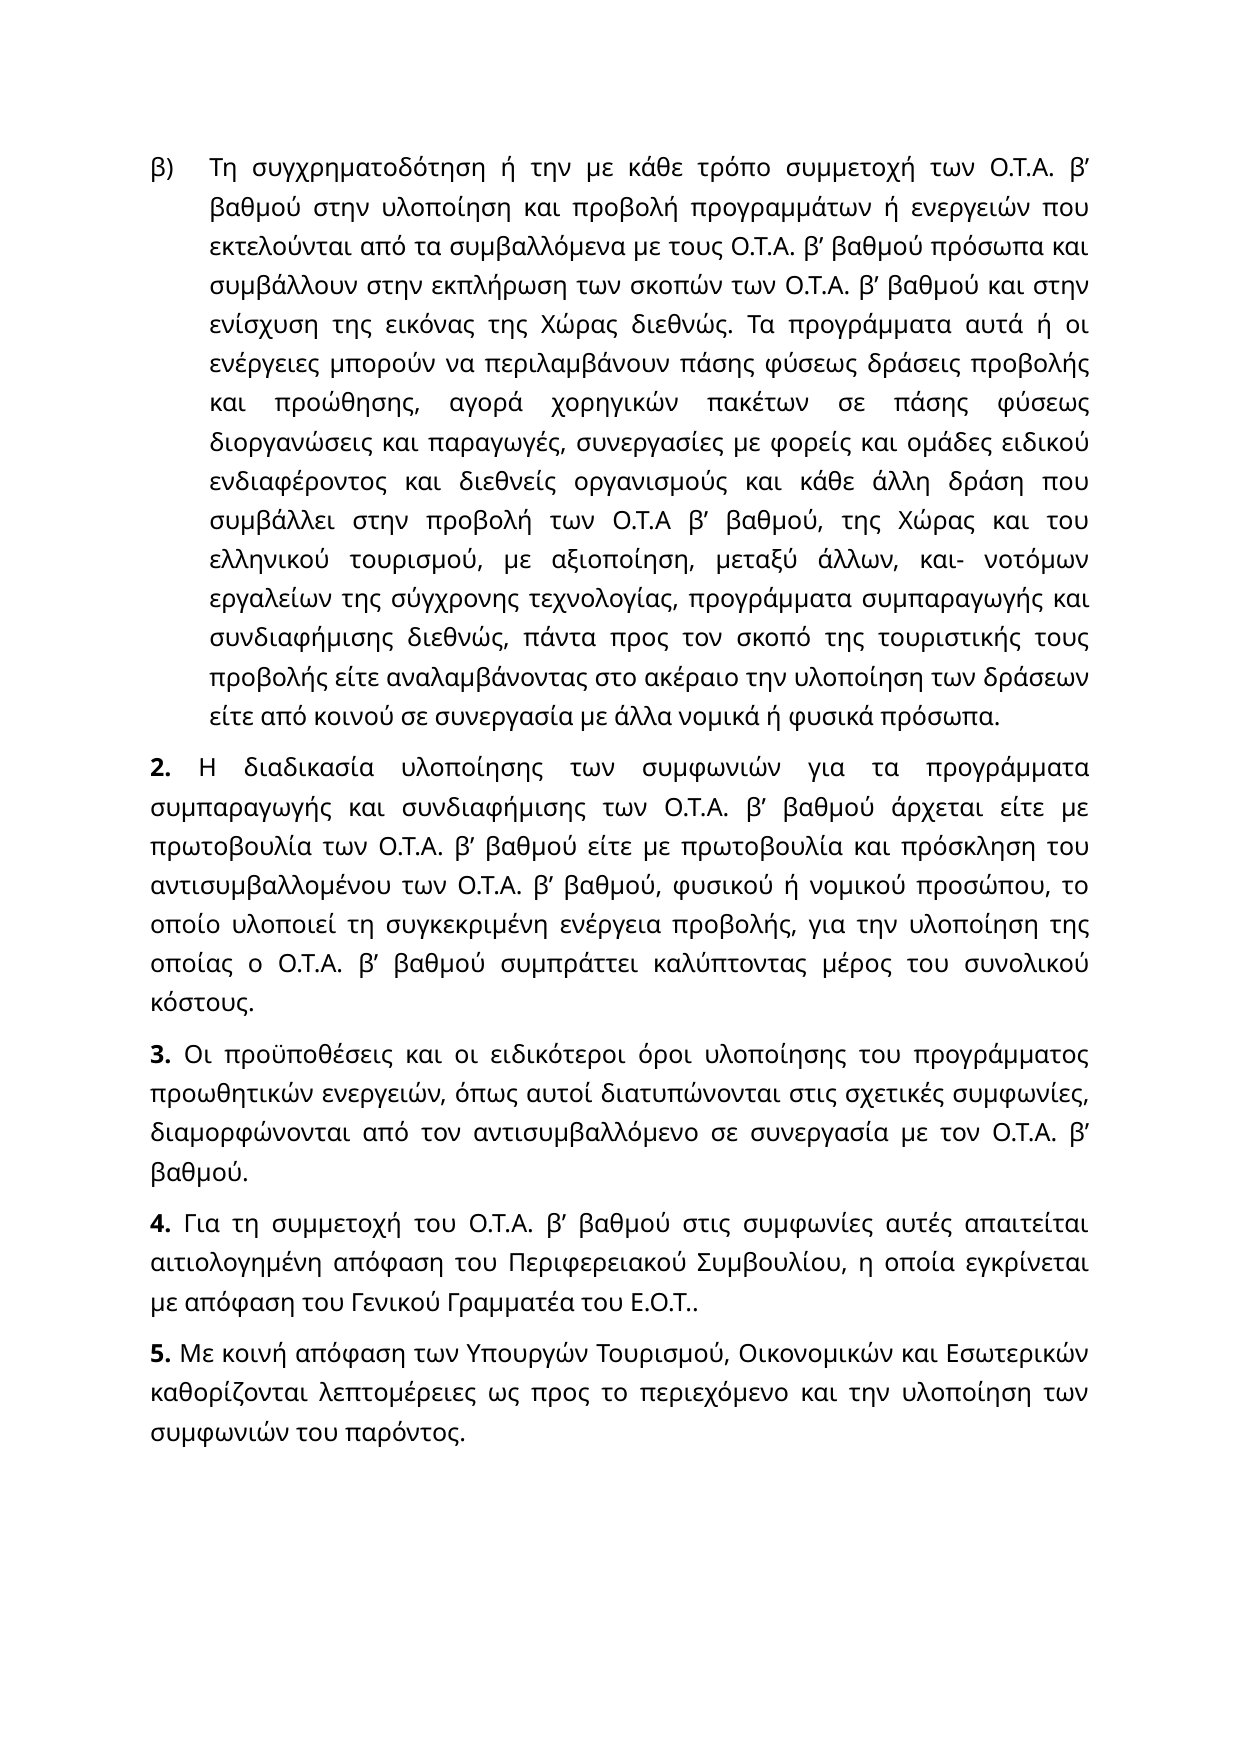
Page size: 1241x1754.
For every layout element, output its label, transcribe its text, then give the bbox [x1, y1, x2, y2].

list β) Τη συγχρηματοδότηση ή την με κάθε τρόπο συμμετοχή των Ο.Τ.Α. β’ βαθμού στην υλοποίηση και προβολή προγραμμάτων ή ενεργειών που εκτελούνται από τα συμβαλλόμενα με τους Ο.Τ.Α. β’ βαθμού πρόσωπα και συμβάλλουν στην εκπλήρωση των σκοπών των Ο.Τ.Α. β’ βαθμού και στην ενίσχυση της εικόνας της Χώρας διεθνώς. Τα προγράμματα αυτά ή οι ενέργειες μπορούν να περιλαμβάνουν πάσης φύσεως δράσεις προβολής και προώθησης, αγορά χορηγικών πακέτων σε πάσης φύσεως διοργανώσεις και παραγωγές, συνεργασίες με φορείς και ομάδες ειδικού ενδιαφέροντος και διεθνείς οργανισμούς και κάθε άλλη δράση που συμβάλλει στην προβολή των Ο.Τ.Α β’ βαθμού, της Χώρας και του ελληνικού τουρισμού, με αξιοποίηση, μεταξύ άλλων, και- νοτόμων εργαλείων της σύγχρονης τεχνολογίας, προγράμματα συμπαραγωγής και συνδιαφήμισης διεθνώς, πάντα προς τον σκοπό της τουριστικής τους προβολής είτε αναλαμβάνοντας στο ακέραιο την υλοποίηση των δράσεων είτε από κοινού σε συνεργασία με άλλα νομικά ή φυσικά πρόσωπα. [150, 150, 1090, 732]
text 4. Για τη συμμετοχή του Ο.Τ.Α. β’ βαθμού στις συμφωνίες αυτές απαιτείται αιτιολογημένη απόφαση του Περιφερειακού Συμβουλίου, η οποία εγκρίνεται με απόφαση του Γενικού Γραμματέα του Ε.Ο.Τ.. [150, 1206, 1090, 1318]
text 3. Οι προϋποθέσεις και οι ειδικότεροι όροι υλοποίησης του προγράμματος προωθητικών ενεργειών, όπως αυτοί διατυπώνονται στις σχετικές συμφωνίες, διαμορφώνονται από τον αντισυμβαλλόμενο σε συνεργασία με τον Ο.Τ.Α. β’ βαθμού. [150, 1037, 1090, 1188]
text 2. Η διαδικασία υλοποίησης των συμφωνιών για τα προγράμματα συμπαραγωγής και συνδιαφήμισης των Ο.Τ.Α. β’ βαθμού άρχεται είτε με πρωτοβουλία των Ο.Τ.Α. β’ βαθμού είτε με πρωτοβουλία και πρόσκληση του αντισυμβαλλομένου των Ο.Τ.Α. β’ βαθμού, φυσικού ή νομικού προσώπου, το οποίο υλοποιεί τη συγκεκριμένη ενέργεια προβολής, για την υλοποίηση της οποίας ο Ο.Τ.Α. β’ βαθμού συμπράττει καλύπτοντας μέρος του συνολικού κόστους. [150, 750, 1090, 1019]
text 5. Με κοινή απόφαση των Υπουργών Τουρισμού, Οικονομικών και Εσωτερικών καθορίζονται λεπτομέρειες ως προς το περιεχόμενο και την υλοποίηση των συμφωνιών του παρόντος. [150, 1336, 1090, 1448]
